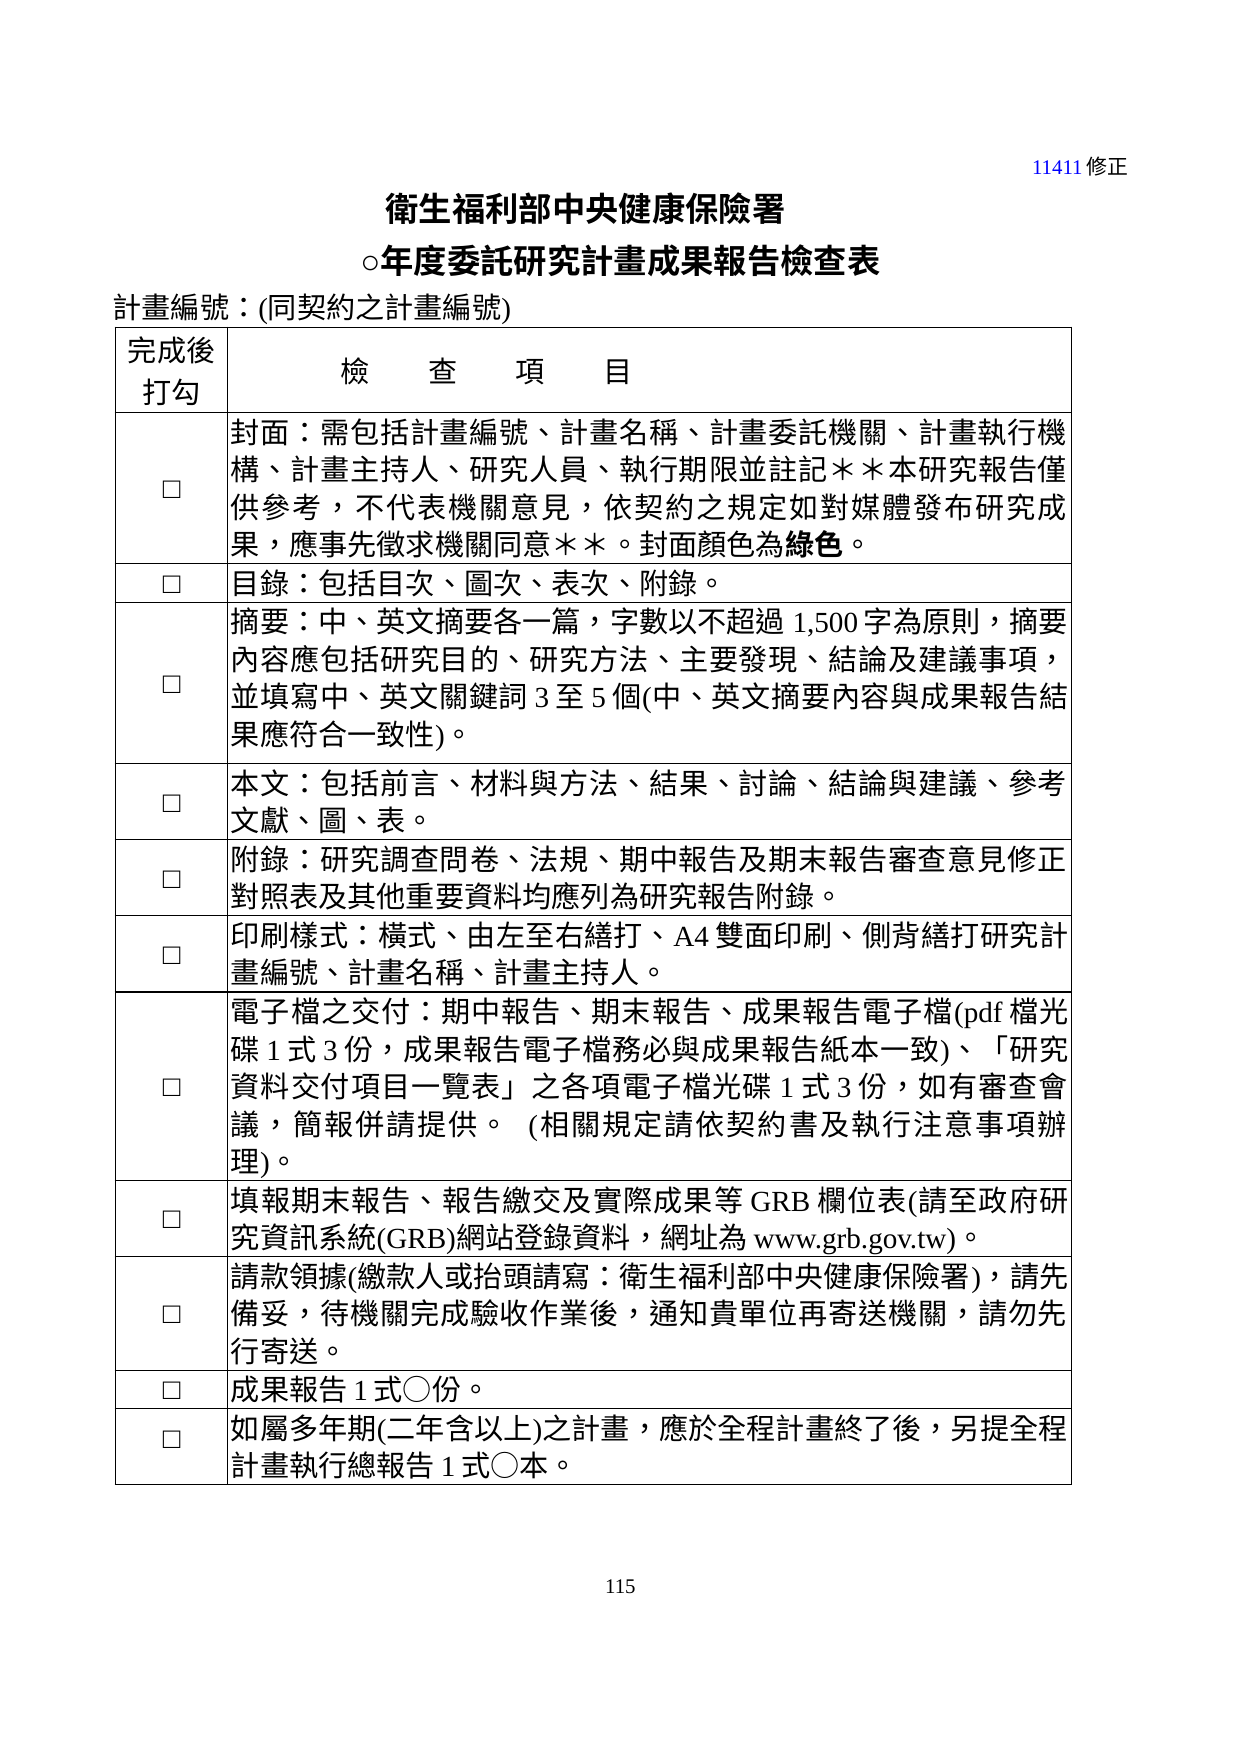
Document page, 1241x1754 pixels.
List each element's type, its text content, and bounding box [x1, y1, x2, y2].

table_cell □ [116, 1257, 227, 1369]
table_cell 附錄：研究調查問卷、法規、期中報告及期末報告審查意見修正對照表及其他重要資料均應列為研究報告附錄。 [228, 840, 1071, 915]
table_cell 摘要：中、英文摘要各一篇，字數以不超過1,500字為原則，摘要內容應包括研究目的、研究方法、主要發現、結論及建議事項，並填寫中、英文關鍵詞3至5個(中、英文摘要內容與成果報告結果應符合一致性)。 [228, 603, 1071, 763]
table_cell □ [116, 1409, 227, 1484]
text ○年度委託研究計畫成果報告檢查表 [112, 232, 1128, 284]
table_cell 如屬多年期(二年含以上)之計畫，應於全程計畫終了後，另提全程計畫執行總報告1式○本。 [228, 1409, 1071, 1484]
text 計畫編號：(同契約之計畫編號) [112, 284, 1128, 327]
table_cell □ [116, 764, 227, 839]
table_cell 目錄：包括目次、圖次、表次、附錄。 [228, 564, 1071, 602]
table_cell □ [116, 413, 227, 563]
table_cell 封面：需包括計畫編號、計畫名稱、計畫委託機關、計畫執行機構、計畫主持人、研究人員、執行期限並註記＊＊本研究報告僅供參考，不代表機關意見，依契約之規定如對媒體發布研究成果，應事先徵求機關同意＊＊。封面顏色為綠色。 [228, 413, 1071, 563]
table_cell 印刷樣式：橫式、由左至右繕打、A4雙面印刷、側背繕打研究計畫編號、計畫名稱、計畫主持人。 [228, 916, 1071, 991]
table_cell 請款領據(繳款人或抬頭請寫：衛生福利部中央健康保險署)，請先備妥，待機關完成驗收作業後，通知貴單位再寄送機關，請勿先行寄送。 [228, 1257, 1071, 1369]
table_cell 填報期末報告、報告繳交及實際成果等GRB欄位表(請至政府研究資訊系統(GRB)網站登錄資料，網址為www.grb.gov.tw)。 [228, 1181, 1071, 1256]
table_cell □ [116, 916, 227, 991]
table_header 檢 查 項 目 [228, 328, 1071, 412]
table_cell 本文：包括前言、材料與方法、結果、討論、結論與建議、參考文獻、圖、表。 [228, 764, 1071, 839]
table_header 完成後打勾 [116, 328, 227, 412]
table_cell 電子檔之交付：期中報告、期末報告、成果報告電子檔(pdf檔光碟1式3份，成果報告電子檔務必與成果報告紙本一致)、「研究資料交付項目一覽表」之各項電子檔光碟1式3份，如有審查會議，簡報併請提供。 (相關規定請依契約書及執行注意事項辦理)。 [228, 993, 1071, 1180]
table_cell □ [116, 564, 227, 602]
table_cell 成果報告1式○份。 [228, 1371, 1071, 1408]
table_cell □ [116, 1181, 227, 1256]
text 衛生福利部中央健康保險署 [112, 180, 1058, 232]
table_cell □ [116, 1371, 227, 1408]
table_cell □ [116, 993, 227, 1180]
table_cell □ [116, 840, 227, 915]
table_cell □ [116, 603, 227, 763]
